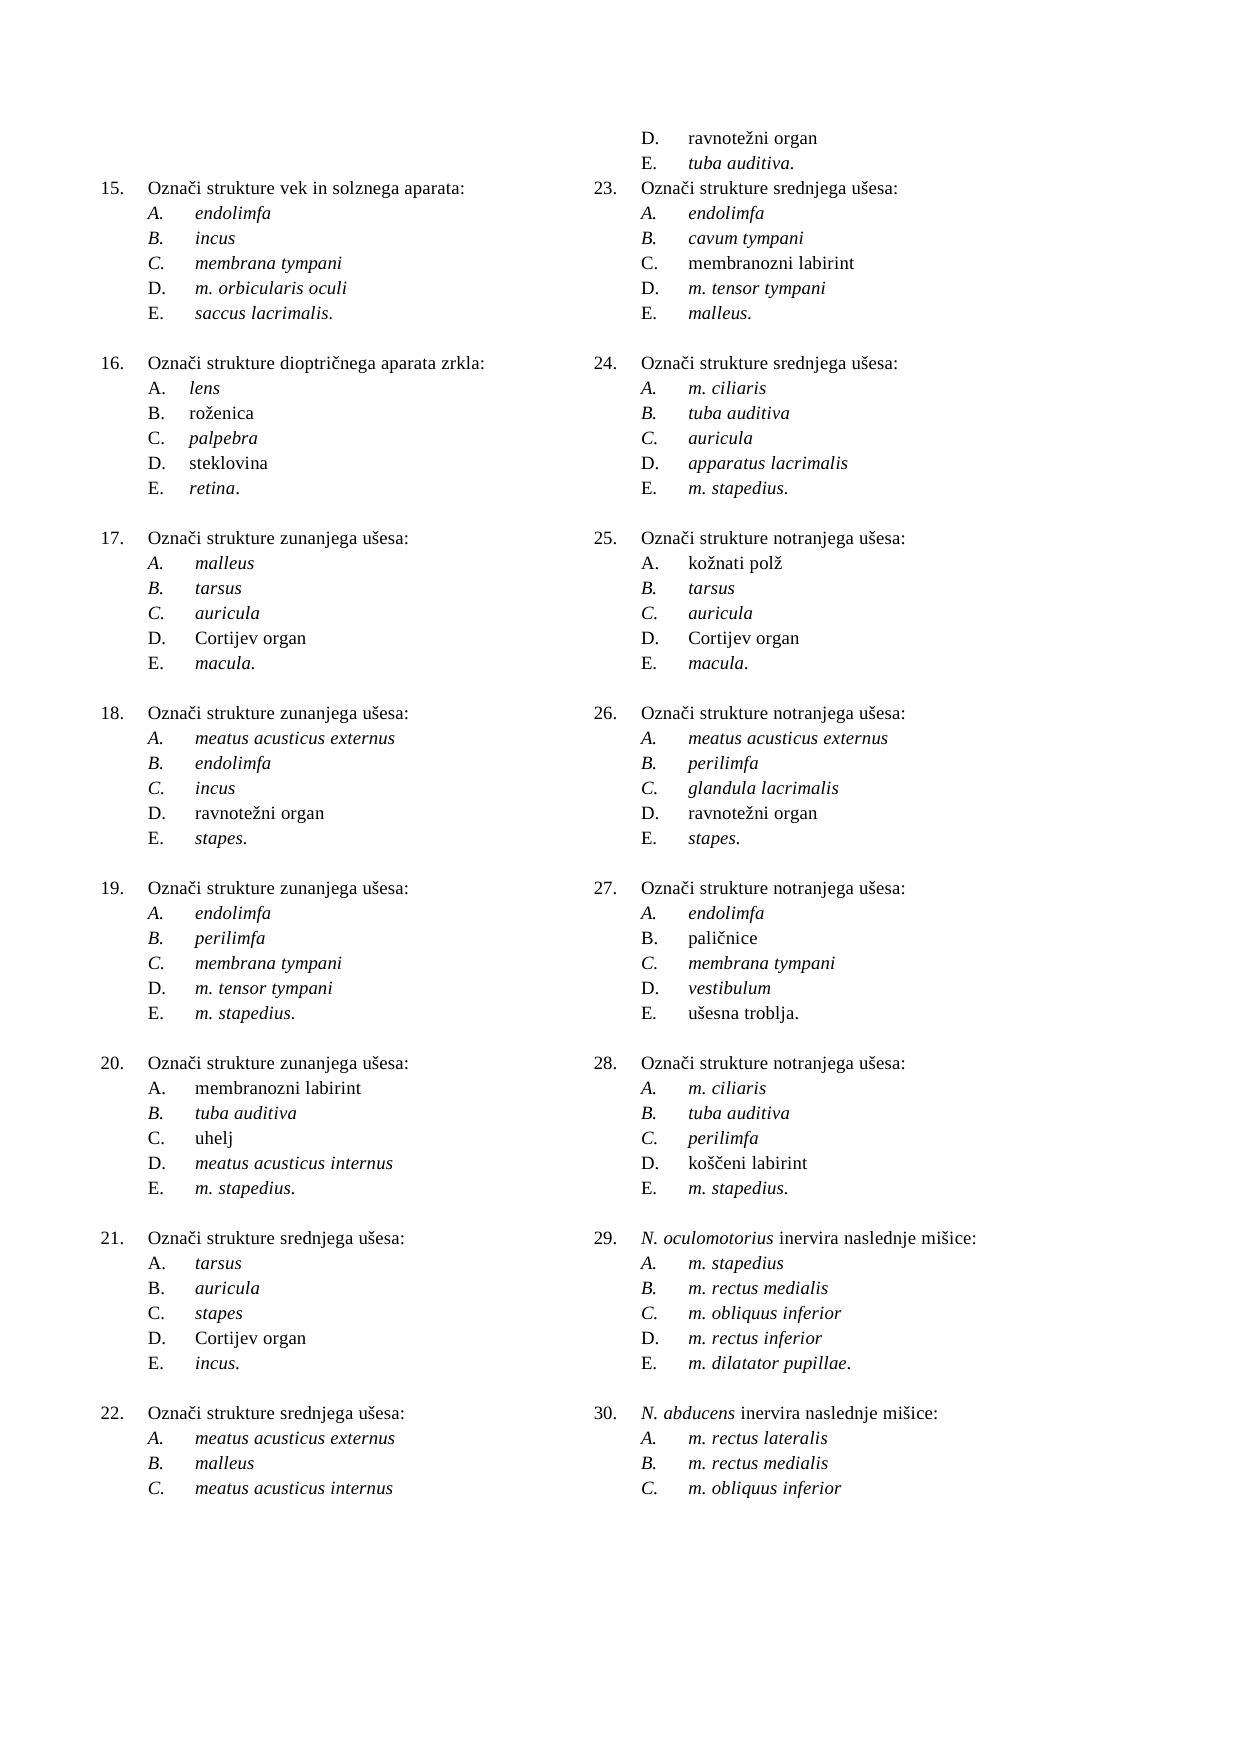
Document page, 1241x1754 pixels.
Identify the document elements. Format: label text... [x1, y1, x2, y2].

list tuba auditiva [148, 1099, 558, 1124]
text C. membranozni labirint [641, 249, 1051, 274]
list auricula [148, 599, 558, 624]
list tuba auditiva [641, 1099, 1051, 1124]
text D. meatus acusticus internus [148, 1149, 558, 1174]
list membrana tympani [148, 949, 558, 974]
text 26. Označi strukture notranjega ušesa: [593, 699, 1051, 724]
list m. ciliaris [641, 1074, 1051, 1099]
list m. stapedius [641, 1249, 1051, 1274]
list endolimfa [148, 749, 558, 774]
text E. ušesna troblja. [641, 999, 1051, 1024]
text D. ravnotežni organ [641, 124, 1051, 149]
list meatus acusticus externus [641, 724, 1051, 749]
text A. lens [148, 374, 558, 399]
text B. auricula [100, 1274, 558, 1299]
list malleus [148, 549, 558, 574]
list tuba auditiva [641, 399, 1051, 424]
text D. m. rectus inferior [641, 1324, 1051, 1349]
list m. rectus lateralis [641, 1424, 1051, 1449]
text E. m. stapedius. [100, 999, 558, 1024]
text B. roženica [148, 399, 558, 424]
list m. rectus medialis [641, 1449, 1051, 1474]
text 23. Označi strukture srednjega ušesa: [593, 174, 1051, 199]
text 27. Označi strukture notranjega ušesa: [593, 874, 1051, 899]
text 28. Označi strukture notranjega ušesa: [593, 1049, 1051, 1074]
text D. Cortijev organ [641, 624, 1051, 649]
text D. Cortijev organ [148, 624, 558, 649]
list cavum tympani [641, 224, 1051, 249]
list m. obliquus inferior [641, 1474, 1051, 1499]
list glandula lacrimalis [641, 774, 1051, 799]
text 20. Označi strukture zunanjega ušesa: [100, 1049, 558, 1074]
text E. stapes. [100, 824, 558, 849]
list endolimfa [641, 199, 1051, 224]
text E. tuba auditiva. [593, 149, 1051, 174]
text D. vestibulum [641, 974, 1051, 999]
list meatus acusticus externus [148, 724, 558, 749]
list meatus acusticus externus [148, 1424, 558, 1449]
list endolimfa [641, 899, 1051, 924]
text E. m. stapedius. [100, 1174, 558, 1199]
list auricula [641, 599, 1051, 624]
text E. macula. [593, 649, 1051, 674]
text 30. N. abducens inervira naslednje mišice: [593, 1399, 1051, 1424]
text E. macula. [100, 649, 558, 674]
text D. Cortijev organ [148, 1324, 558, 1349]
list endolimfa [148, 199, 558, 224]
text D. m. tensor tympani [641, 274, 1051, 299]
text D. m. tensor tympani [148, 974, 558, 999]
list kožnati polž [641, 549, 1051, 574]
list uhelj [148, 1124, 558, 1149]
text 24. Označi strukture srednjega ušesa: [593, 349, 1051, 374]
list membranozni labirint [148, 1074, 558, 1099]
text 16. Označi strukture dioptričnega aparata zrkla: [100, 349, 558, 374]
text 22. Označi strukture srednjega ušesa: [100, 1399, 558, 1424]
text D. steklovina [148, 449, 558, 474]
text D. ravnotežni organ [641, 799, 1051, 824]
list m. ciliaris [641, 374, 1051, 399]
text 19. Označi strukture zunanjega ušesa: [100, 874, 558, 899]
list m. obliquus inferior [641, 1299, 1051, 1324]
list incus [148, 224, 558, 249]
text E. m. stapedius. [593, 1174, 1051, 1199]
list malleus [148, 1449, 558, 1474]
text A. tarsus [100, 1249, 558, 1274]
list perilimfa [641, 1124, 1051, 1149]
list perilimfa [641, 749, 1051, 774]
list membrana tympani [641, 949, 1051, 974]
text D. m. orbicularis oculi [148, 274, 558, 299]
text 25. Označi strukture notranjega ušesa: [593, 524, 1051, 549]
list endolimfa [148, 899, 558, 924]
text D. ravnotežni organ [148, 799, 558, 824]
list tarsus [148, 574, 558, 599]
text E. malleus. [593, 299, 1051, 324]
text E. retina. [148, 474, 558, 499]
list membrana tympani [148, 249, 558, 274]
text D. koščeni labirint [641, 1149, 1051, 1174]
list tarsus [641, 574, 1051, 599]
text 17. Označi strukture zunanjega ušesa: [100, 524, 558, 549]
list perilimfa [148, 924, 558, 949]
list auricula [641, 424, 1051, 449]
text C. palpebra [148, 424, 558, 449]
text 21. Označi strukture srednjega ušesa: [100, 1224, 558, 1249]
text E. stapes. [593, 824, 1051, 849]
text 29. N. oculomotorius inervira naslednje mišice: [593, 1224, 1051, 1249]
list paličnice [641, 924, 1051, 949]
text E. saccus lacrimalis. [100, 299, 558, 324]
text E. m. stapedius. [593, 474, 1051, 499]
text E. m. dilatator pupillae. [593, 1349, 1051, 1374]
text 15. Označi strukture vek in solznega aparata: [100, 174, 558, 199]
text D. apparatus lacrimalis [641, 449, 1051, 474]
list m. rectus medialis [641, 1274, 1051, 1299]
list meatus acusticus internus [148, 1474, 558, 1499]
list incus [148, 774, 558, 799]
text E. incus. [100, 1349, 558, 1374]
text 18. Označi strukture zunanjega ušesa: [100, 699, 558, 724]
text C. stapes [100, 1299, 558, 1324]
